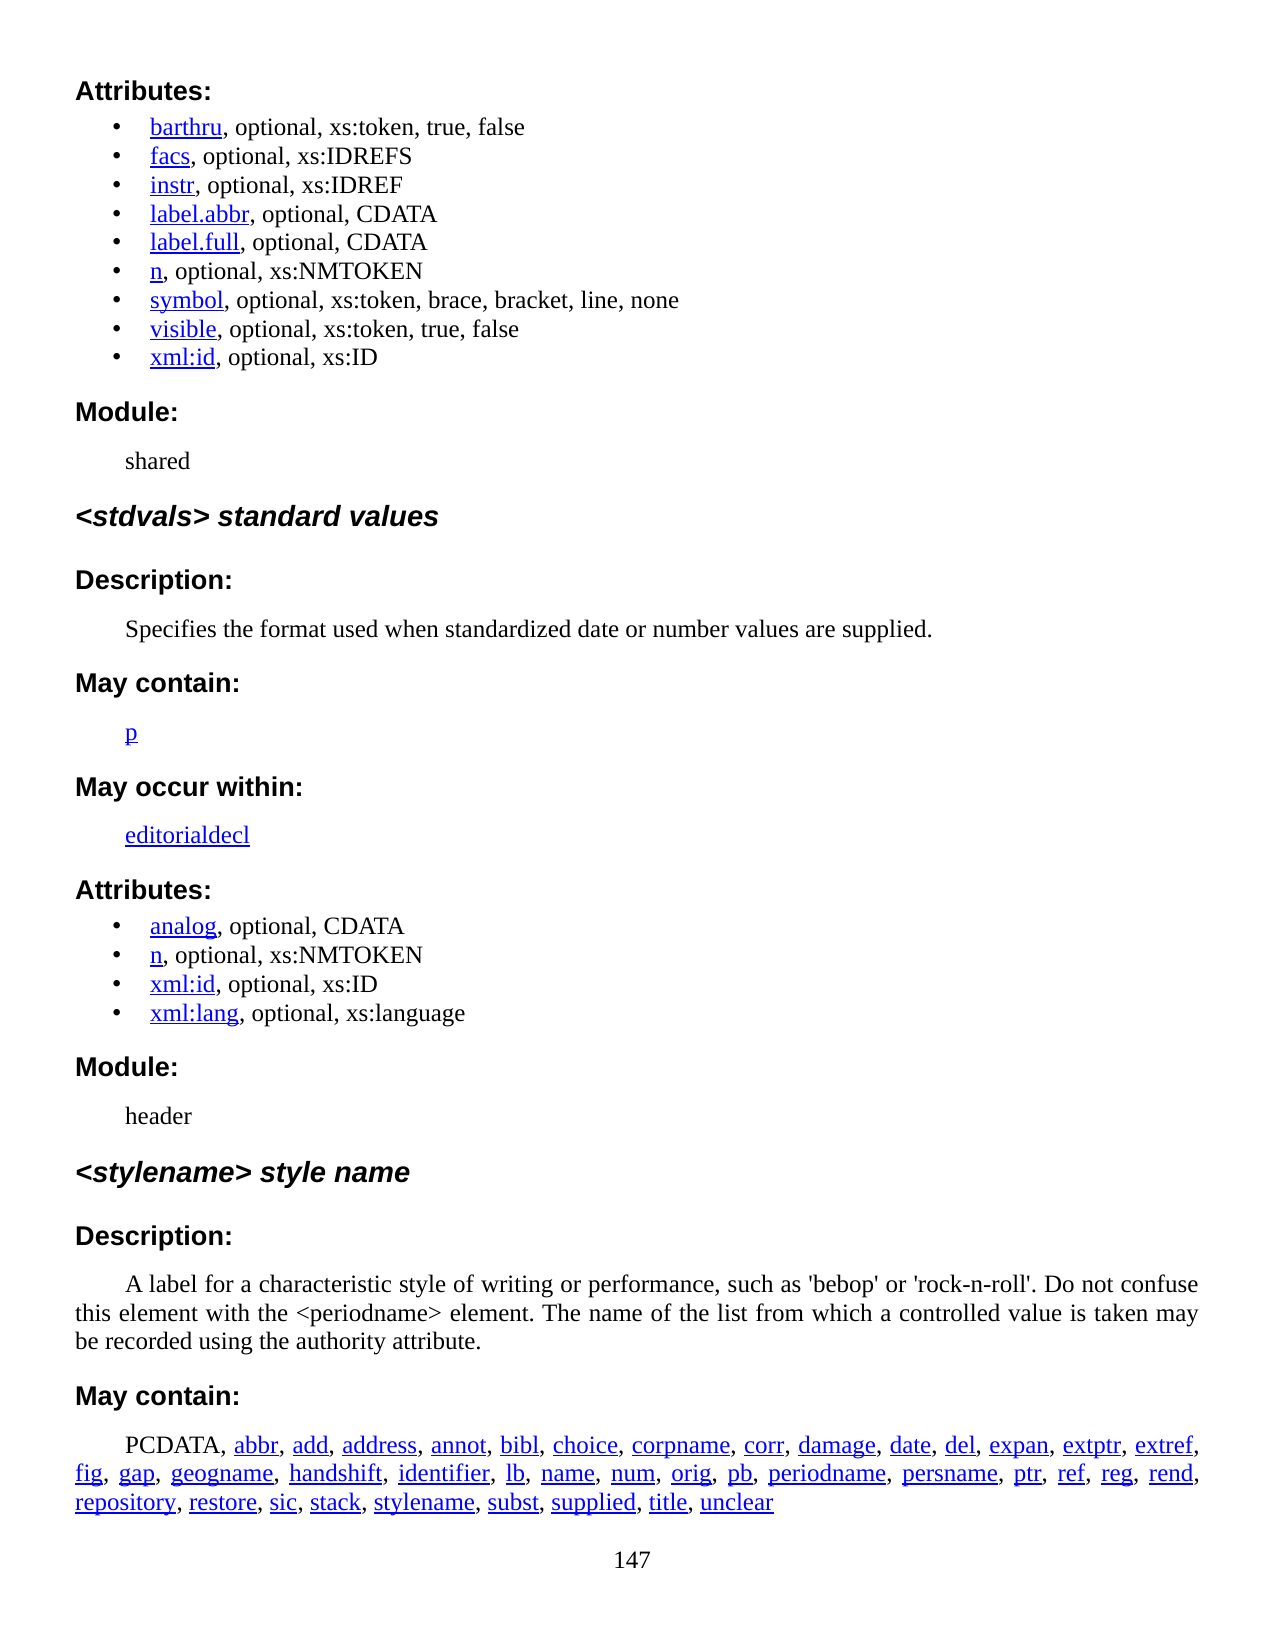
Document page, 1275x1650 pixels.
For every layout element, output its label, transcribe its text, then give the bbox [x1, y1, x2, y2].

subtitle Module: [75, 1051, 1200, 1083]
text header [75, 1101, 1200, 1130]
list n, optional, xs:NMTOKEN [112, 256, 1200, 285]
list instr, optional, xs:IDREF [112, 170, 1200, 199]
list xml:lang, optional, xs:language [112, 998, 1200, 1026]
text A label for a characteristic style of writing or performance, such as 'bebop' or 'rock-n-roll'. Do not confuse this element with the <periodname> element. The name of the list from which a controlled value is taken may be recorded using the authority attribute. [75, 1269, 1200, 1355]
list symbol, optional, xs:token, brace, bracket, line, none [112, 285, 1200, 314]
subtitle Attributes: [75, 75, 1200, 106]
list n, optional, xs:NMTOKEN [112, 940, 1200, 969]
list label.full, optional, CDATA [112, 227, 1200, 256]
text PCDATA, abbr, add, address, annot, bibl, choice, corpname, corr, damage, date, del, expan, extptr, extref, fig, gap, geogname, handshift, identifier, lb, name, num, orig, pb, periodname, persname, ptr, ref, reg, rend, repository, restore, sic, stack, stylename, subst, supplied, title, unclear [75, 1430, 1200, 1516]
list analog, optional, CDATA [112, 911, 1200, 940]
text editorialdecl [75, 820, 1200, 849]
subtitle May occur within: [75, 771, 1200, 802]
subtitle May contain: [75, 1380, 1200, 1411]
list xml:id, optional, xs:ID [112, 342, 1200, 371]
subtitle Description: [75, 564, 1200, 596]
subtitle Description: [75, 1219, 1200, 1251]
list xml:id, optional, xs:ID [112, 969, 1200, 998]
subtitle <stylename> style name [75, 1155, 1200, 1188]
text Specifies the format used when standardized date or number values are supplied. [75, 614, 1200, 642]
text shared [75, 446, 1200, 474]
subtitle Attributes: [75, 874, 1200, 905]
list facs, optional, xs:IDREFS [112, 141, 1200, 170]
list visible, optional, xs:token, true, false [112, 314, 1200, 342]
subtitle <stdvals> standard values [75, 499, 1200, 533]
subtitle Module: [75, 396, 1200, 427]
text p [75, 717, 1200, 746]
list barthru, optional, xs:token, true, false [112, 112, 1200, 141]
subtitle May contain: [75, 667, 1200, 699]
list label.abbr, optional, CDATA [112, 199, 1200, 227]
